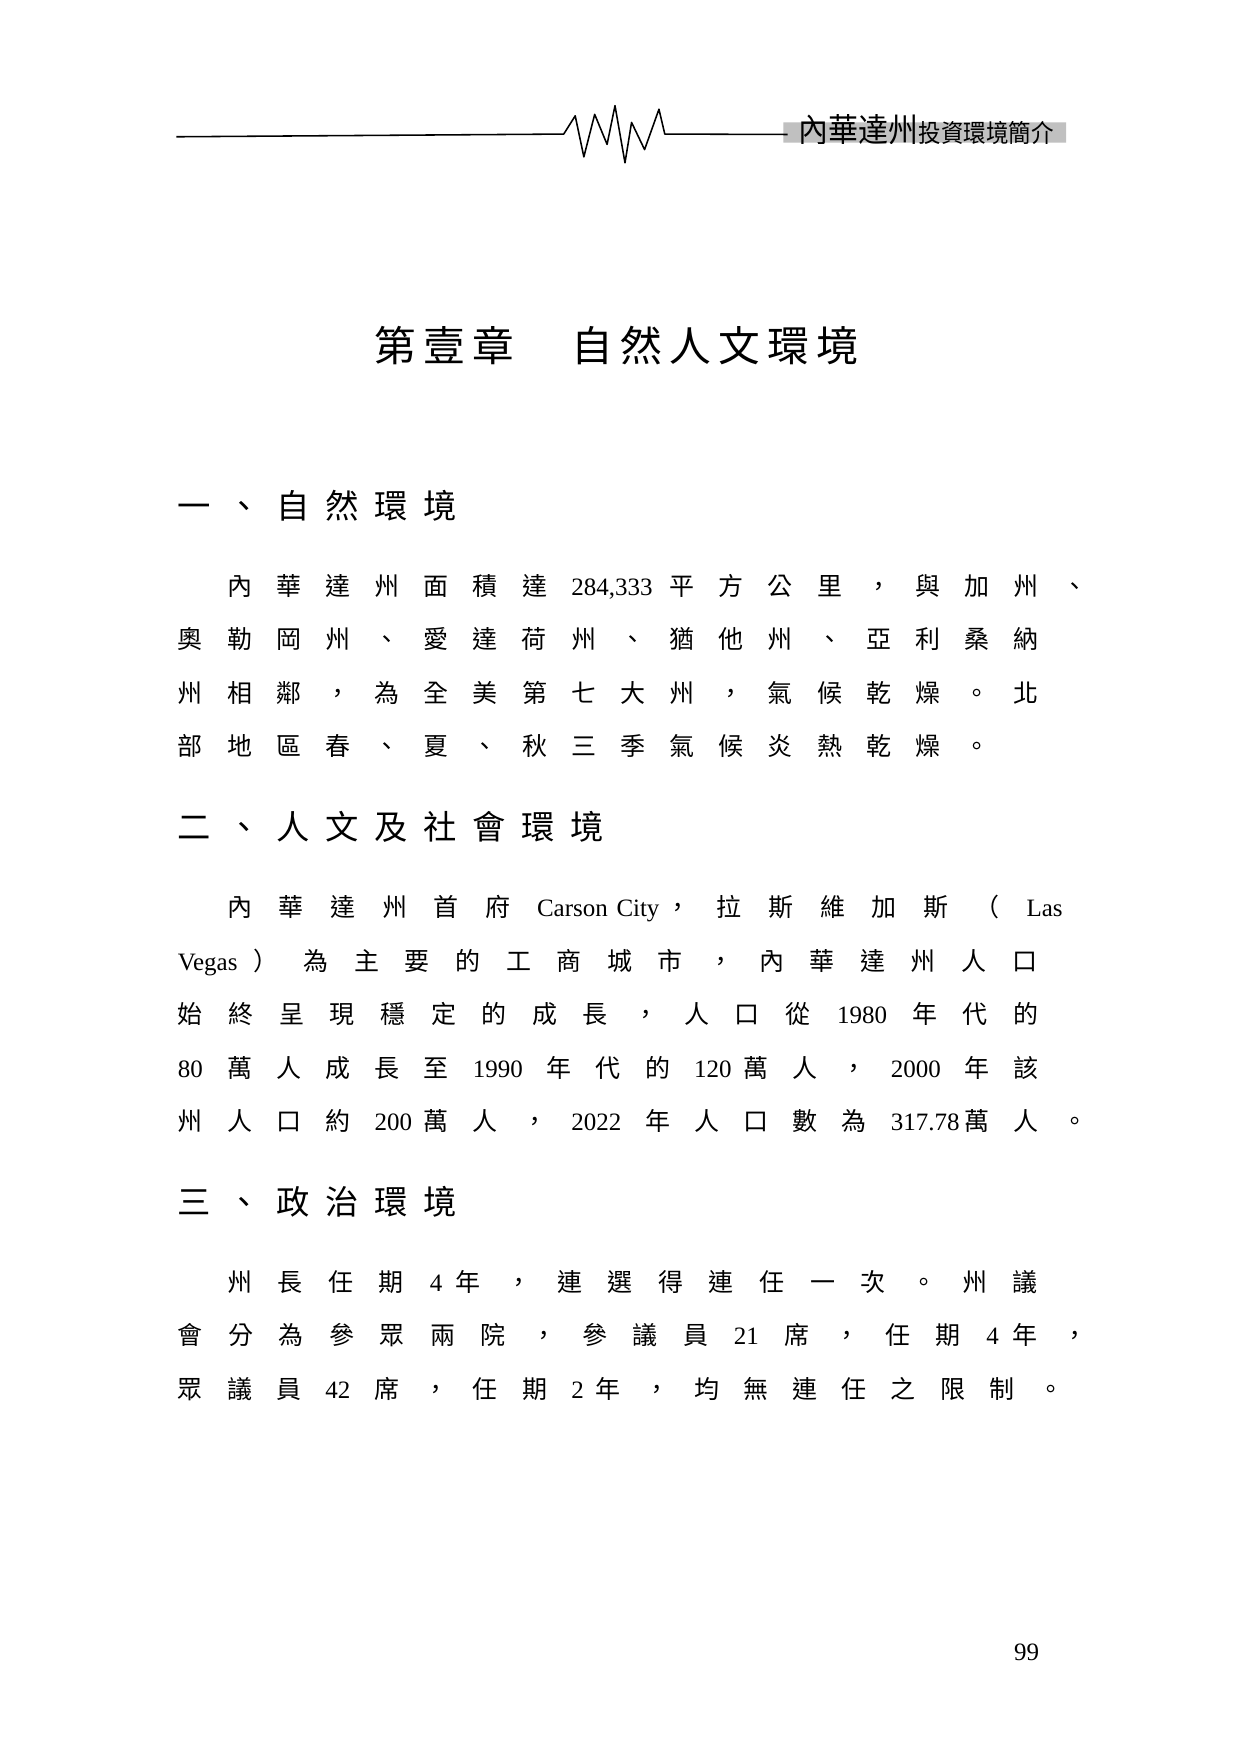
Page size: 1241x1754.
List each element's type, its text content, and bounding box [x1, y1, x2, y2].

text 州長任期4年，連選得連任一次。州議會分為參眾兩院，參議員21席，任期4年，眾議員42席，任期2年，均無連任之限制。 [178, 1253, 1063, 1414]
text 內華達州面積達284,333平方公里，與加州、奧勒岡州、愛達荷州、猶他州、亞利桑納州相鄰，為全美第七大州，氣候乾燥。北部地區春、夏、秋三季氣候炎熱乾燥。 [178, 557, 1063, 772]
text 第壹章 自然人文環境 [178, 290, 1063, 397]
text 內華達州首府Carson City，拉斯維加斯（Las Vegas）為主要的工商城市，內華達州人口始終呈現穩定的成長，人口從1980年代的80萬人成長至1990年代的120萬人，2000年該州人口約200萬人，2022年人口數為317.78萬人。 [178, 879, 1063, 1146]
text 二、人文及社會環境 [178, 798, 1063, 852]
text 三、政治環境 [178, 1173, 1063, 1227]
text 一、自然環境 [178, 477, 1063, 531]
